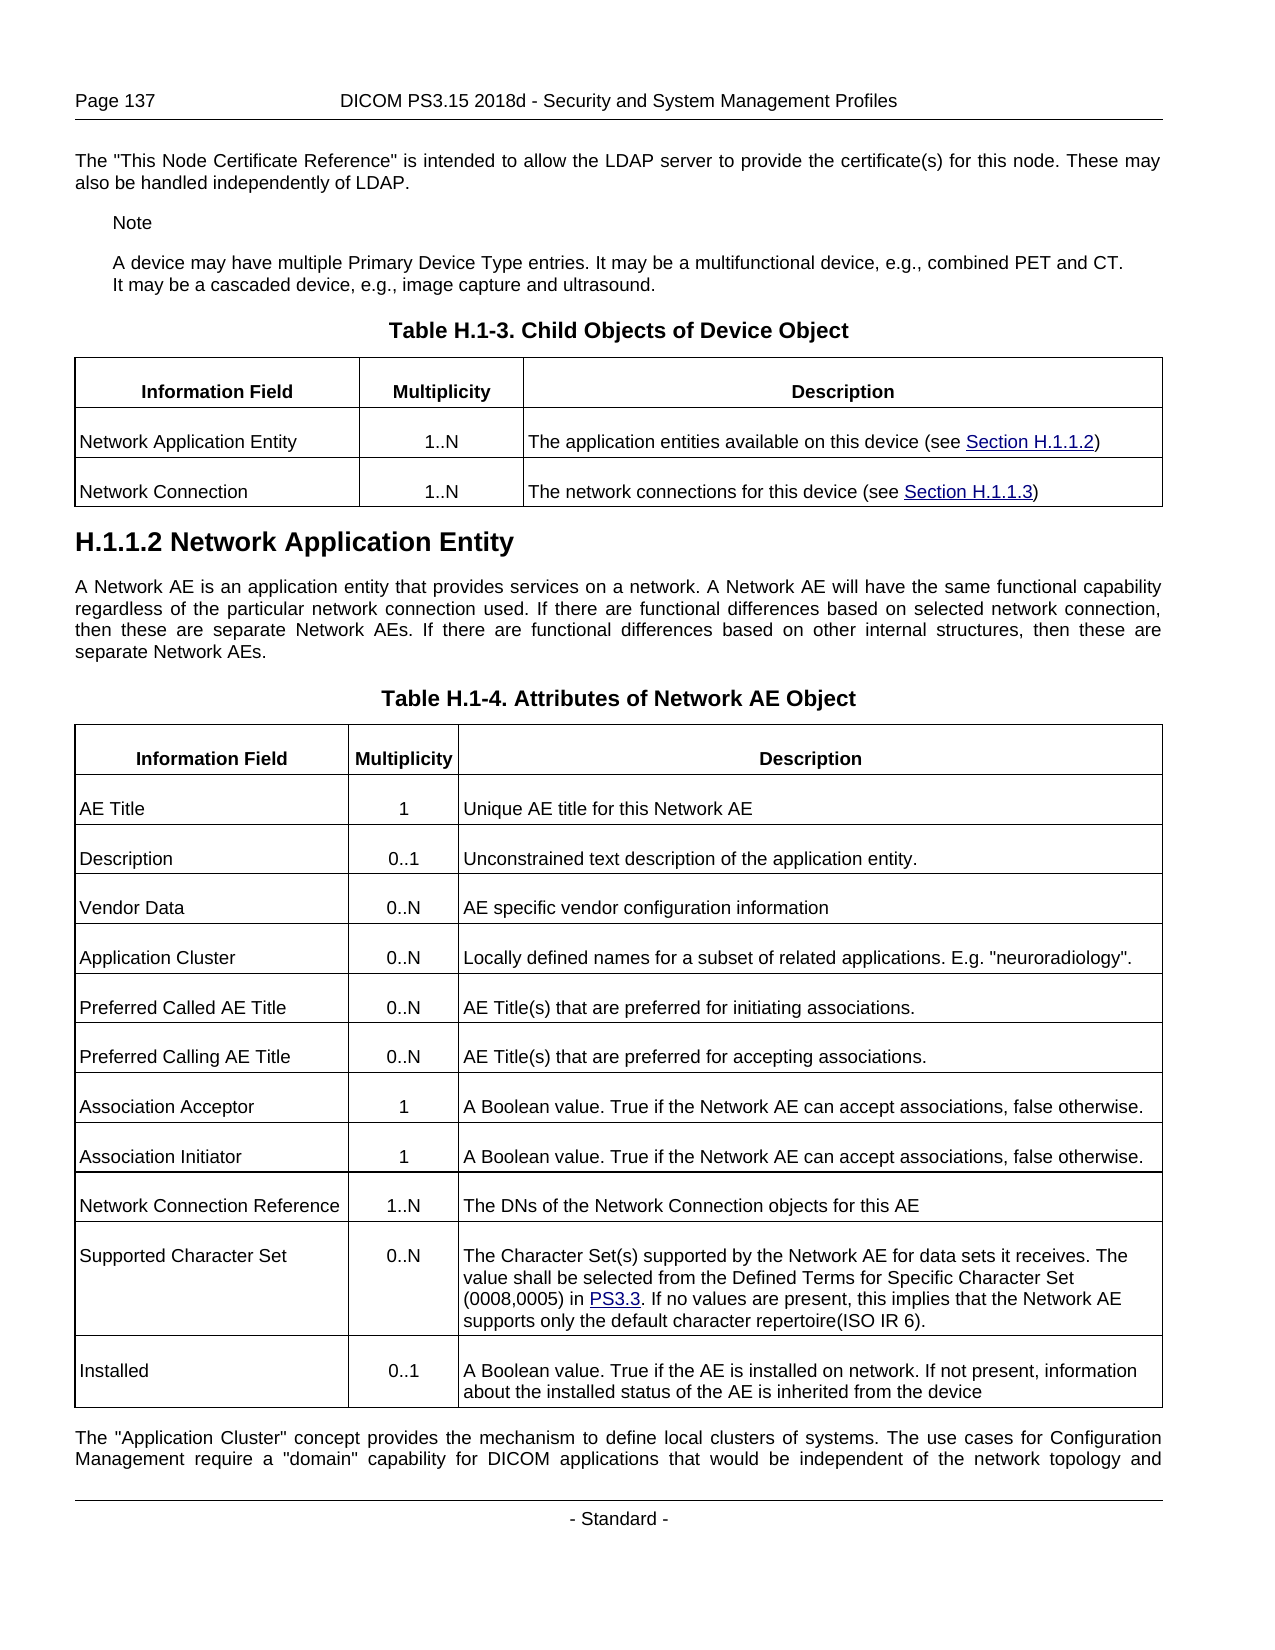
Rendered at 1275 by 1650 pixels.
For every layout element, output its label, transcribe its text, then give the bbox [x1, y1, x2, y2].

text A Network AE is an application entity that provides services on a network. A Network AE will have the same functional capability regardless of the particular network connection used. If there are functional differences based on selected network connection, then these are separate Network AEs. If there are functional differences based on other internal structures, then these are separate Network AEs. [75, 576, 1162, 662]
table_cell Vendor Data [76, 874, 348, 923]
table_cell 1 [349, 1123, 458, 1171]
table_cell A Boolean value. True if the Network AE can accept associations, false otherwise. [459, 1073, 1162, 1122]
table_cell Application Cluster [76, 924, 348, 973]
table_cell Preferred Called AE Title [76, 974, 348, 1022]
table_cell 0..N [349, 974, 458, 1022]
table_cell AE Title(s) that are preferred for accepting associations. [459, 1023, 1162, 1072]
table_cell AE specific vendor configuration information [459, 874, 1162, 923]
table_cell Association Initiator [76, 1123, 348, 1171]
table_header Description [524, 358, 1162, 407]
table_cell Unconstrained text description of the application entity. [459, 825, 1162, 873]
text A device may have multiple Primary Device Type entries. It may be a multifunctional device, e.g., combined PET and CT. It may be a cascaded device, e.g., image capture and ultrasound. [112, 252, 1125, 295]
table_cell Installed [76, 1336, 348, 1407]
table_cell Network Connection Reference [76, 1173, 348, 1221]
table_header Multiplicity [349, 725, 458, 774]
table_cell AE Title(s) that are preferred for initiating associations. [459, 974, 1162, 1022]
table_cell Preferred Calling AE Title [76, 1023, 348, 1072]
text H.1.1.2 Network Application Entity [75, 526, 1162, 557]
table_cell 0..N [349, 1222, 458, 1335]
table_cell The DNs of the Network Connection objects for this AE [459, 1173, 1162, 1221]
table_cell A Boolean value. True if the Network AE can accept associations, false otherwise. [459, 1123, 1162, 1171]
table_cell Description [76, 825, 348, 873]
text Table H.1-3. Child Objects of Device Object [75, 318, 1162, 344]
table_cell 0..N [349, 924, 458, 973]
table_cell 0..N [349, 874, 458, 923]
text Table H.1-4. Attributes of Network AE Object [75, 685, 1162, 711]
text Note [112, 212, 1125, 233]
table_cell 0..N [349, 1023, 458, 1072]
text The "This Node Certificate Reference" is intended to allow the LDAP server to provide the certificate(s) for this node. These may also be handled independently of LDAP. [75, 150, 1162, 193]
table_cell A Boolean value. True if the AE is installed on network. If not present, information about the installed status of the AE is inherited from the device [459, 1336, 1162, 1407]
table_cell Supported Character Set [76, 1222, 348, 1335]
table_cell The Character Set(s) supported by the Network AE for data sets it receives. The value shall be selected from the Defined Terms for Specific Character Set (0008,0005) in PS3.3. If no values are present, this implies that the Network AE supports only the default character repertoire(ISO IR 6). [459, 1222, 1162, 1335]
table_cell The network connections for this device (see Section H.1.1.3) [524, 458, 1162, 506]
table_cell Locally defined names for a subset of related applications. E.g. "neuroradiology". [459, 924, 1162, 973]
table_header Information Field [76, 725, 348, 774]
text The "Application Cluster" concept provides the mechanism to define local clusters of systems. The use cases for Configuration Management require a "domain" capability for DICOM applications that would be independent of the network topology and [75, 1426, 1162, 1469]
table_cell 1..N [349, 1173, 458, 1221]
table_cell AE Title [76, 775, 348, 823]
table_cell 1 [349, 1073, 458, 1122]
table_cell 1 [349, 775, 458, 823]
table_cell Network Application Entity [76, 408, 359, 457]
table_cell 0..1 [349, 825, 458, 873]
table_cell Association Acceptor [76, 1073, 348, 1122]
table_cell 1..N [360, 458, 523, 506]
table_cell The application entities available on this device (see Section H.1.1.2) [524, 408, 1162, 457]
table_header Description [459, 725, 1162, 774]
table_cell 0..1 [349, 1336, 458, 1407]
table_cell Unique AE title for this Network AE [459, 775, 1162, 823]
table_cell Network Connection [76, 458, 359, 506]
table_cell 1..N [360, 408, 523, 457]
table_header Information Field [76, 358, 359, 407]
table_header Multiplicity [360, 358, 523, 407]
